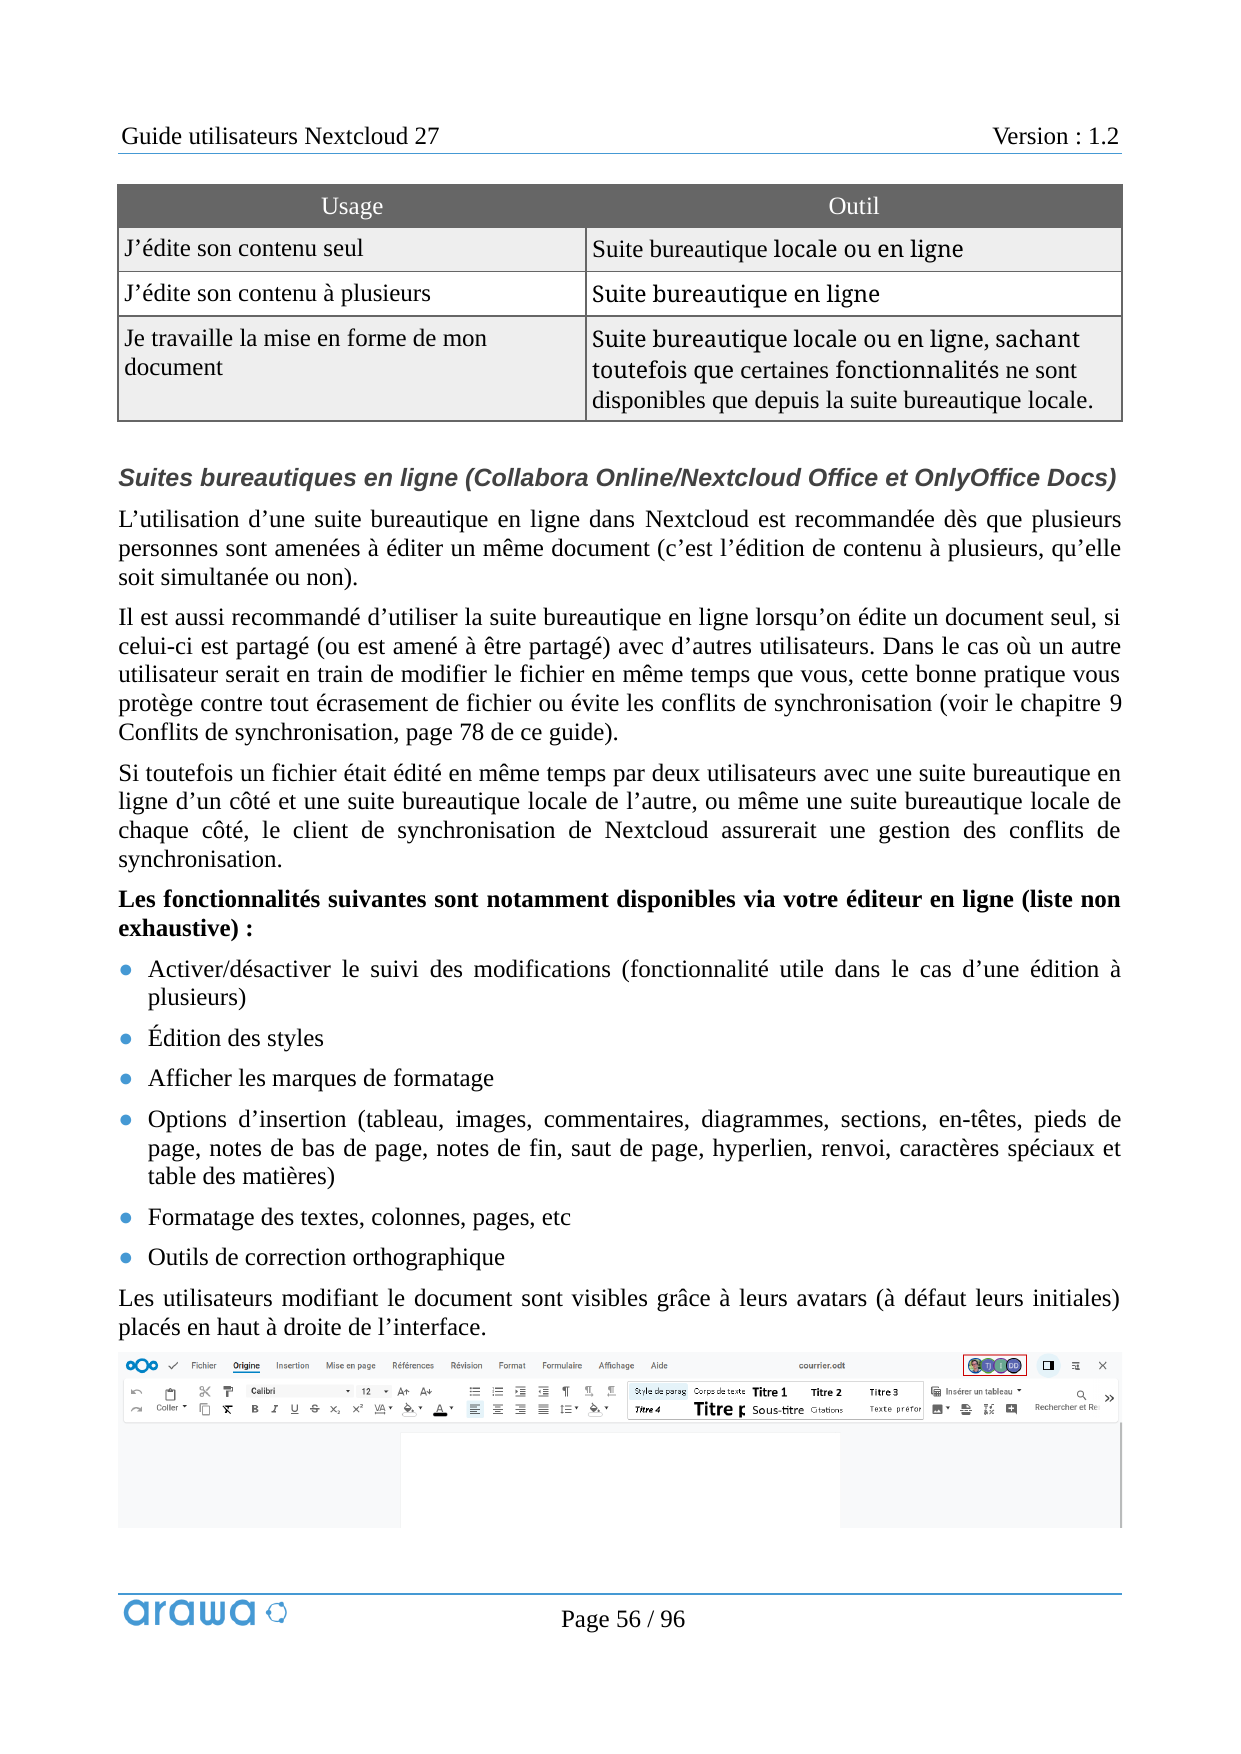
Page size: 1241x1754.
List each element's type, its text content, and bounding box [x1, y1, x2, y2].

list Formatage des textes, colonnes, pages, etc [118, 1202, 1122, 1231]
text Si toutefois un fichier était édité en même temps par deux utilisateurs avec une suite bureautique en ligne d’un côté et une suite bureautique locale de l’autre, ou même une suite bureautique locale de chaque côté, le client de synchronisation de Nextcloud assurerait une gestion des conflits de synchronisation. [118, 758, 1122, 873]
list Afficher les marques de formatage [118, 1063, 1122, 1092]
picture [118, 1352, 1123, 1528]
text L’utilisation d’une suite bureautique en ligne dans Nextcloud est recommandée dès que plusieurs personnes sont amenées à éditer un même document (c’est l’édition de contenu à plusieurs, qu’elle soit simultanée ou non). [118, 504, 1122, 590]
text Les utilisateurs modifiant le document sont visibles grâce à leurs avatars (à défaut leurs initiales) placés en haut à droite de l’interface. [118, 1283, 1122, 1341]
table_cell J’édite son contenu à plusieurs [119, 272, 585, 315]
list Outils de correction orthographique [118, 1242, 1122, 1271]
text Les fonctionnalités suivantes sont notamment disponibles via votre éditeur en ligne (liste non exhaustive) : [118, 884, 1122, 942]
table_header Outil [587, 185, 1121, 226]
text Il est aussi recommandé d’utiliser la suite bureautique en ligne lorsqu’on édite un document seul, si celui-ci est partagé (ou est amené à être partagé) avec d’autres utilisateurs. Dans le cas où un autre utilisateur serait en train de modifier le fichier en même temps que vous, cette bonne pratique vous protège contre tout écrasement de fichier ou évite les conflits de synchronisation (voir le chapitre 9 Conflits de synchronisation, page 78 de ce guide). [118, 602, 1122, 746]
list Activer/désactiver le suivi des modifications (fonctionnalité utile dans le cas d’une édition à plusieurs) [118, 954, 1122, 1011]
table_cell Suite bureautique locale ou en ligne [587, 228, 1121, 271]
subtitle Suites bureautiques en ligne (Collabora Online/Nextcloud Office et OnlyOffice Docs) [118, 463, 1122, 492]
table_header Usage [119, 185, 585, 226]
list Options d’insertion (tableau, images, commentaires, diagrammes, sections, en-têtes, pieds de page, notes de bas de page, notes de fin, saut de page, hyperlien, renvoi, caractères spéciaux et table des matières) [118, 1104, 1122, 1190]
table_cell Suite bureautique en ligne [587, 272, 1121, 315]
table_cell J’édite son contenu seul [119, 228, 585, 271]
table_cell Suite bureautique locale ou en ligne, sachant toutefois que certaines fonctionnalités ne sont disponibles que depuis la suite bureautique locale. [587, 317, 1121, 420]
table_cell Je travaille la mise en forme de mon document [119, 317, 585, 420]
list Édition des styles [118, 1023, 1122, 1052]
picture [121, 1597, 290, 1628]
